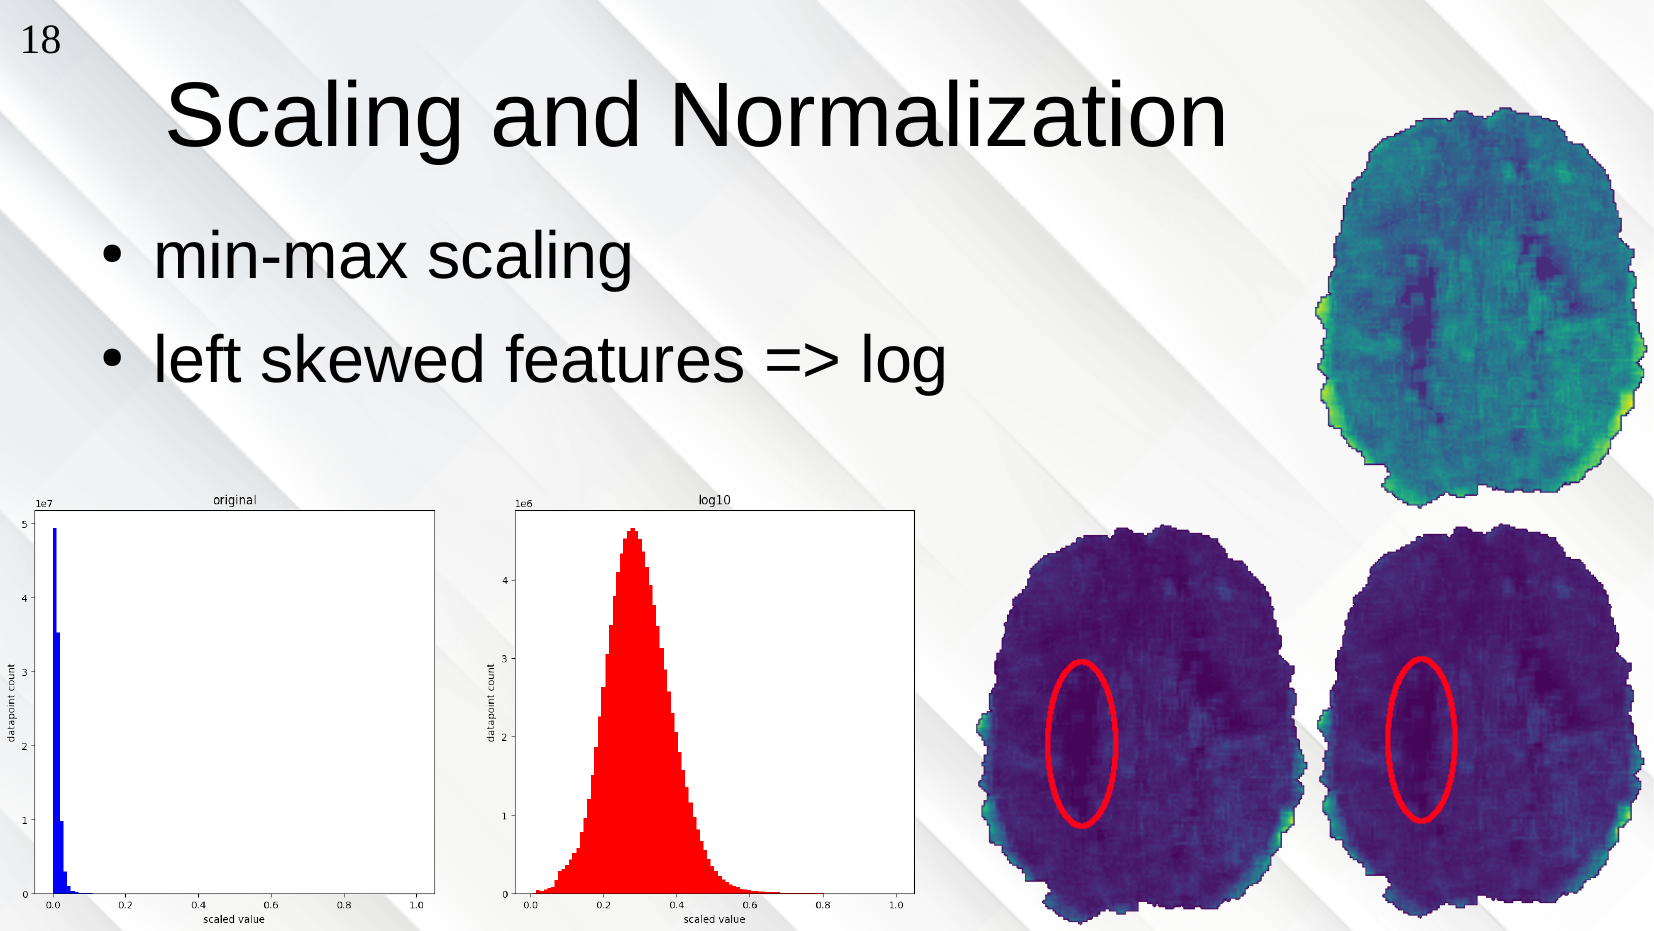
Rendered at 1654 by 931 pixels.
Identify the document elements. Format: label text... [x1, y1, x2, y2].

picture [0, 0, 1654, 931]
title Scaling and Normalization [82, 37, 1313, 193]
list min-max scaling left skewed features => log [82, 217, 1314, 758]
